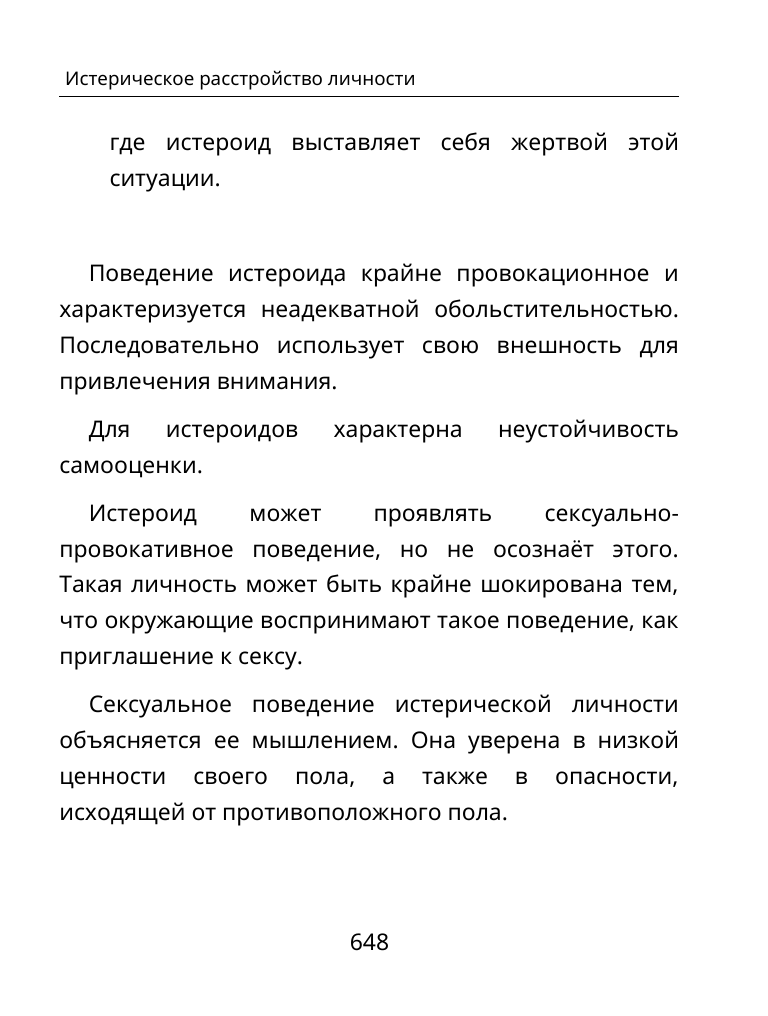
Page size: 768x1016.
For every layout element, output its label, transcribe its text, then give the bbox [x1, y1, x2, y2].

text Сексуальное поведение истерической личности объясняется ее мышлением. Она уверена в низкой ценности своего пола, а также в опасности, исходящей от противоположного пола. [59, 688, 679, 827]
text Для истероидов характерна неустойчивость самооценки. [59, 413, 679, 480]
text Истероид может проявлять сексуально-провокативное поведение, но не осознаёт этого. Такая личность может быть крайне шокирована тем, что окружающие воспринимают такое поведение, как приглашение к сексу. [59, 497, 679, 672]
list где истероид выставляет себя жертвой этой ситуации. [88, 126, 679, 193]
text Поведение истероида крайне провокационное и характеризуется неадекватной обольстительностью. Последовательно использует свою внешность для привлечения внимания. [59, 257, 679, 396]
